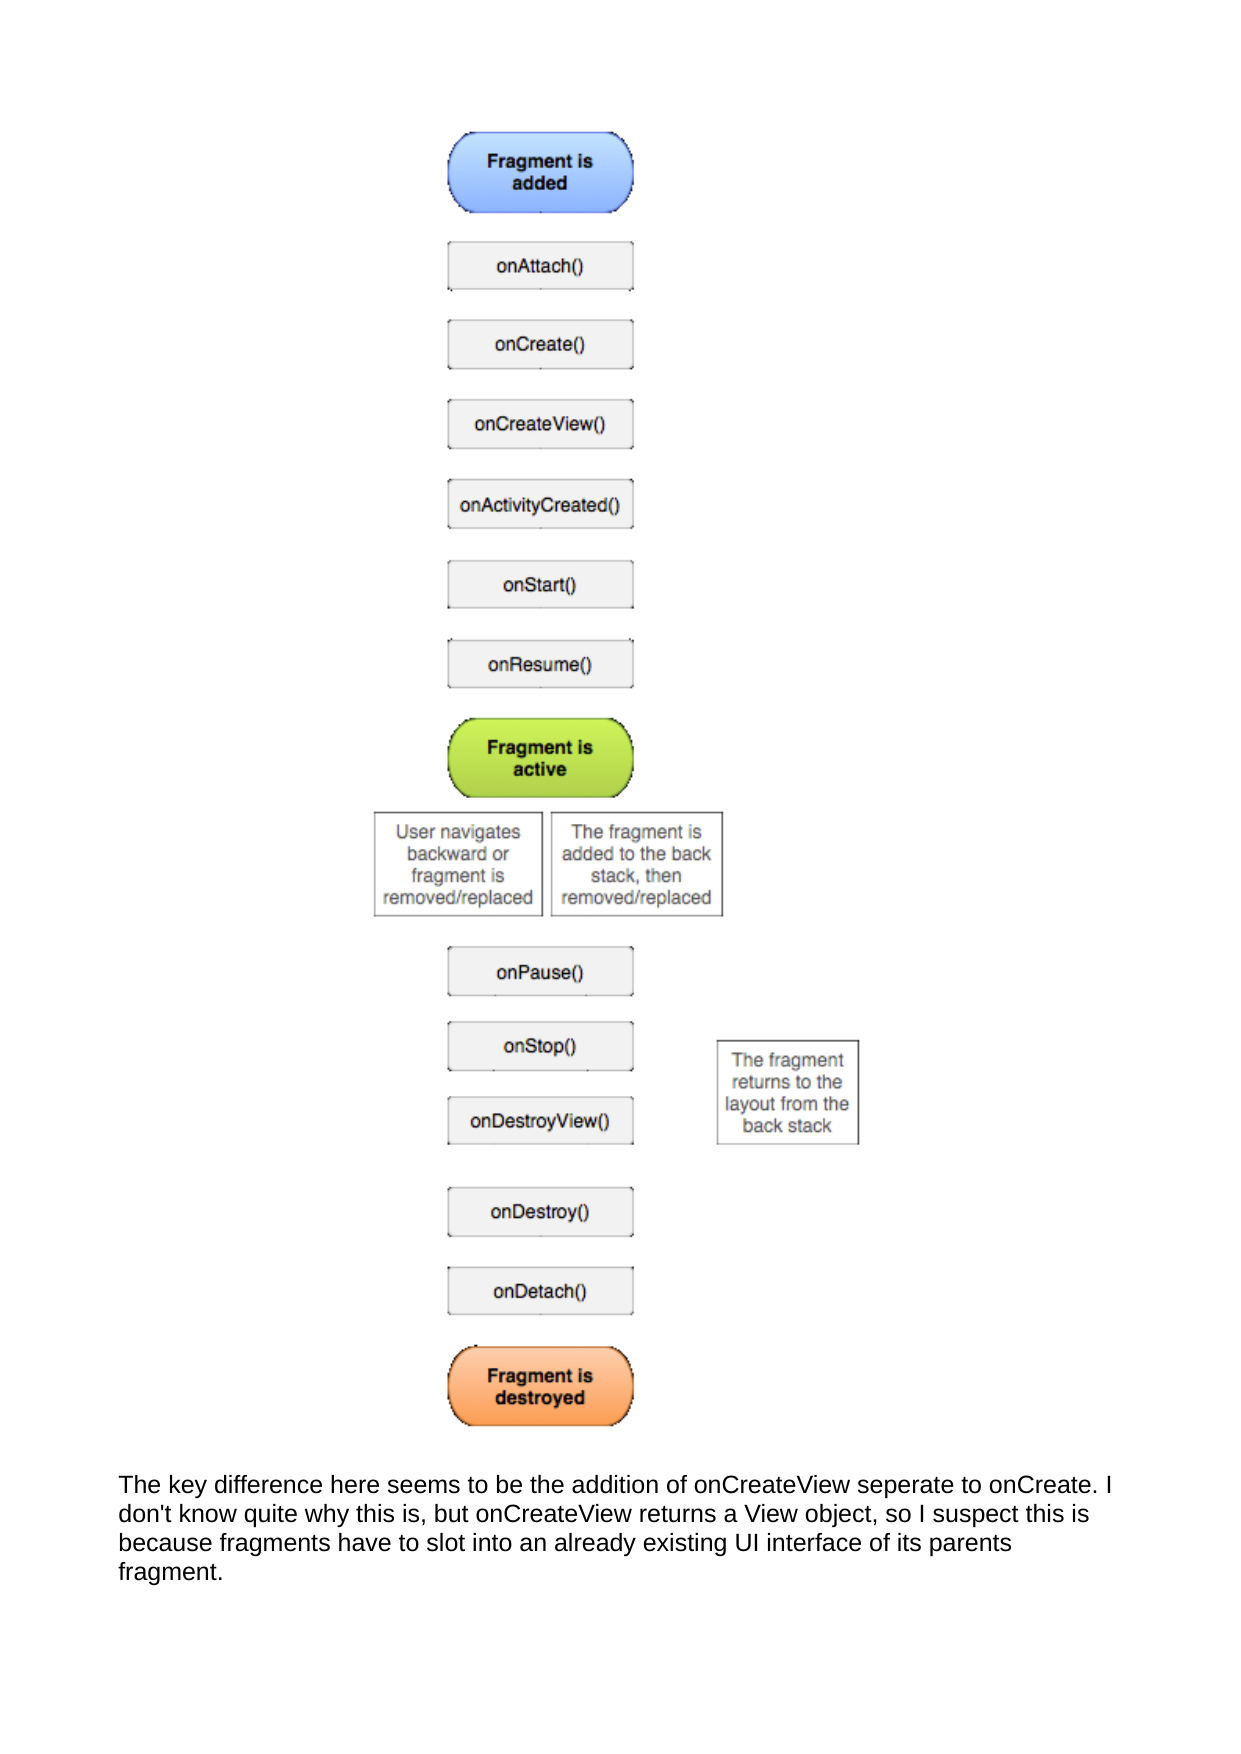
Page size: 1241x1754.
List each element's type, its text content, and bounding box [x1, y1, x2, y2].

text The key difference here seems to be the addition of onCreateView seperate to onCreate. I don't know quite why this is, but onCreateView returns a View object, so I suspect this is because fragments have to slot into an already existing UI interface of its parents fragment. [118, 1470, 1122, 1585]
picture [368, 118, 872, 1442]
